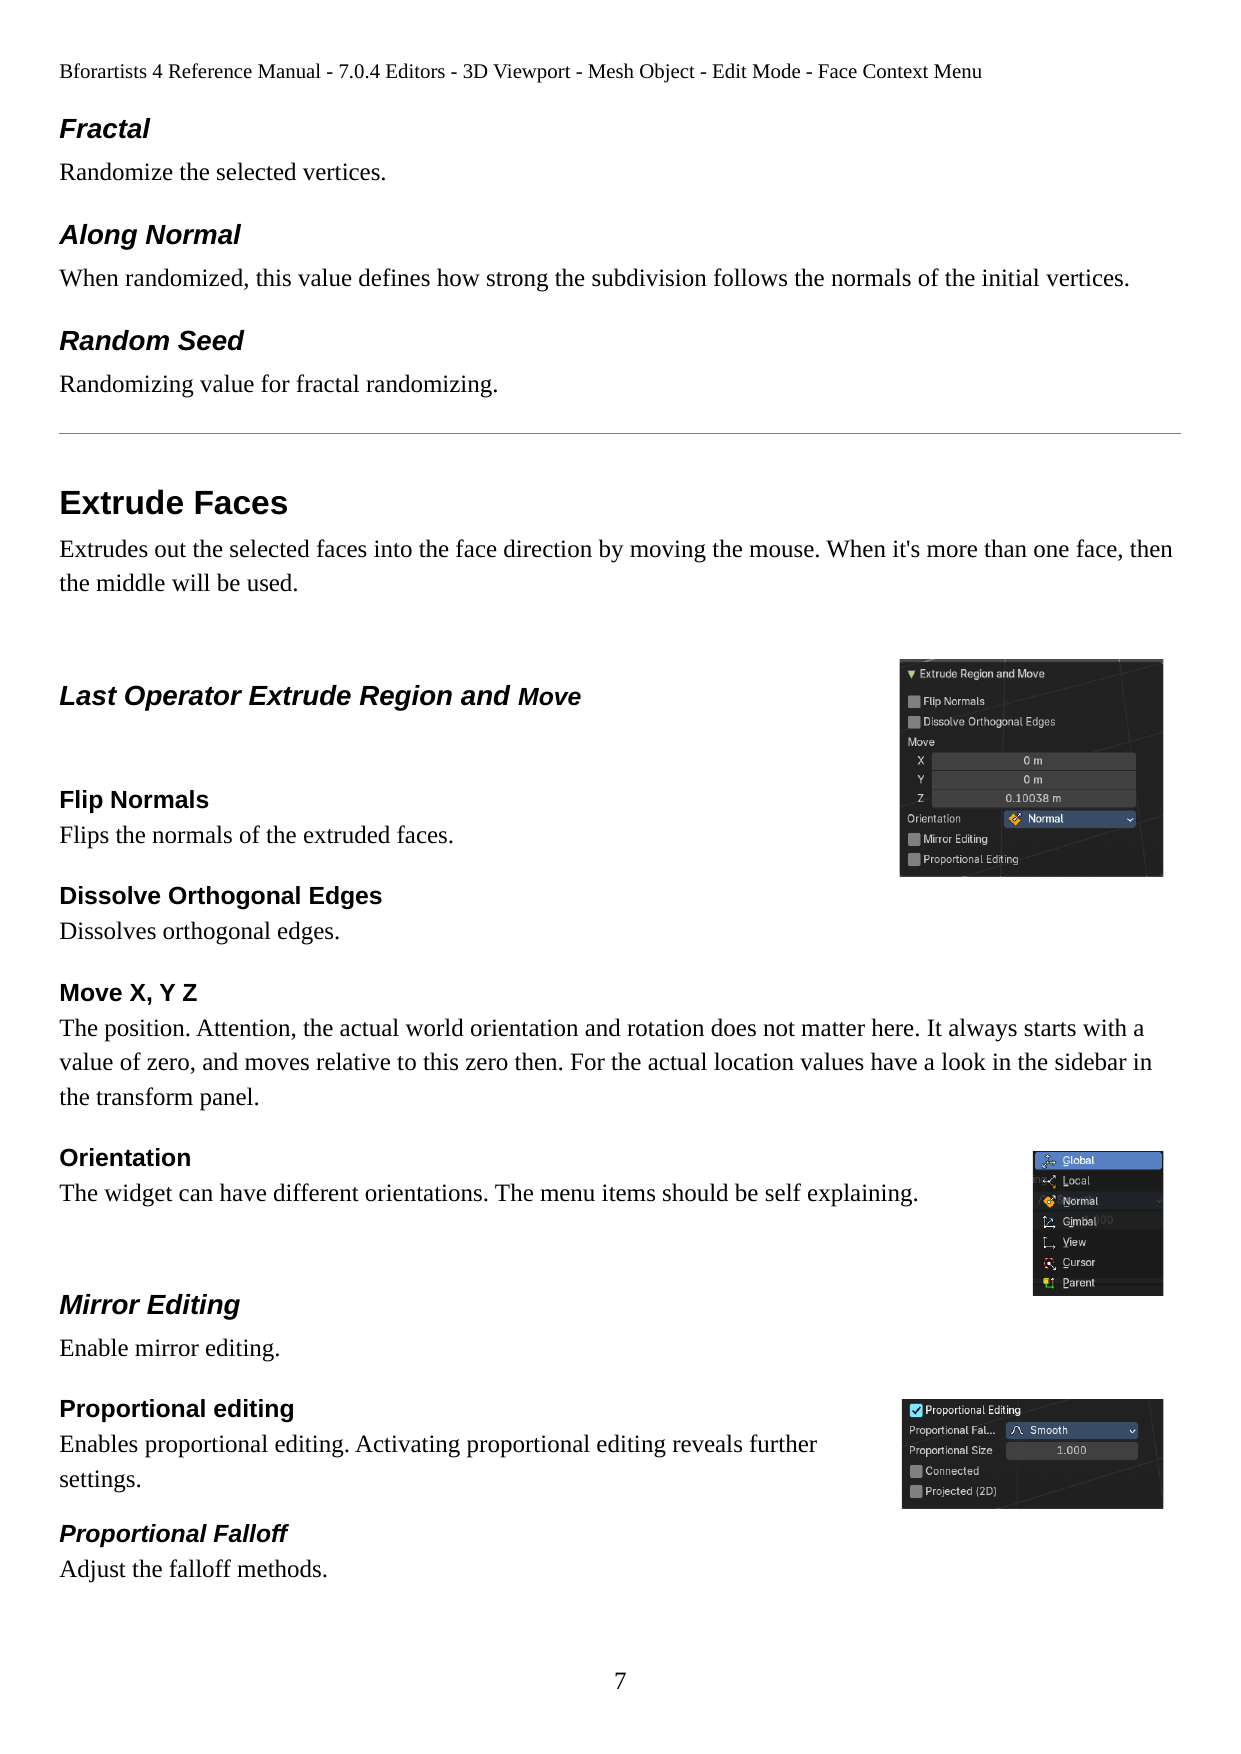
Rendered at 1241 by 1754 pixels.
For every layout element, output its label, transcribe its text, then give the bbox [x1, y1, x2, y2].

picture [1032, 1151, 1164, 1296]
subtitle Orientation [59, 1143, 1181, 1172]
picture [899, 659, 1164, 877]
subtitle Random Seed [59, 324, 1181, 356]
text Extrudes out the selected faces into the face direction by moving the mouse. When it's more than one face, then the middle will be used. [59, 534, 1181, 597]
text When randomized, this value defines how strong the subdivision follows the normals of the initial vertices. [59, 263, 1181, 292]
text The position. Attention, the actual world orientation and rotation does not matter here. It always starts with a value of zero, and moves relative to this zero then. For the actual location values have a look in the sidebar in the transform panel. [59, 1013, 1181, 1110]
subtitle Last Operator Extrude Region and Move [59, 679, 899, 711]
text Dissolves orthogonal edges. [59, 916, 1181, 945]
subtitle [1164, 785, 1181, 814]
subtitle Move X, Y Z [59, 978, 1181, 1006]
subtitle Flip Normals [59, 785, 899, 814]
text Randomizing value for fractal randomizing. [59, 369, 1181, 398]
subtitle Extrude Faces [59, 483, 1181, 522]
text The widget can have different orientations. The menu items should be self explaining. [59, 1178, 1032, 1207]
text Randomize the selected vertices. [59, 157, 1181, 186]
subtitle Along Normal [59, 218, 1181, 250]
text Enable mirror editing. [59, 1333, 1181, 1362]
text Adjust the falloff methods. [59, 1554, 1181, 1583]
subtitle Proportional Falloff [59, 1519, 1181, 1548]
text Flips the normals of the extruded faces. [59, 820, 899, 849]
subtitle Mirror Editing [59, 1288, 1181, 1320]
text Enables proportional editing. Activating proportional editing reveals further settings. [59, 1429, 901, 1492]
subtitle Proportional editing [59, 1394, 1181, 1423]
picture [901, 1399, 1164, 1509]
subtitle Fractal [59, 113, 1181, 144]
subtitle Dissolve Orthogonal Edges [59, 881, 1181, 910]
